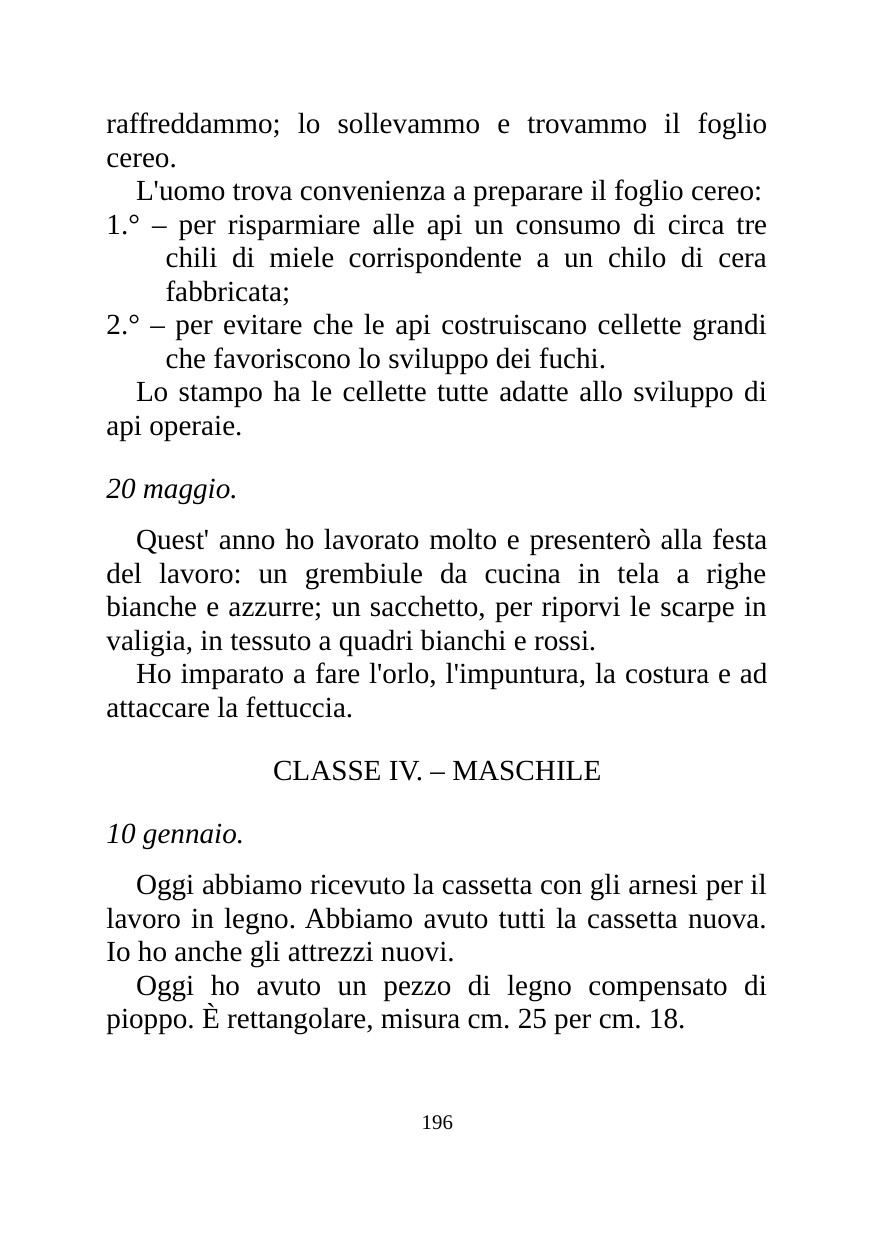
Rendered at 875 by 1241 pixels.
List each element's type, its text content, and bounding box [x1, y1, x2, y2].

text 1.° – per risparmiare alle api un consumo di circa tre chili di miele corrispondente a un chilo di cera fabbricata; [106, 207, 768, 307]
text 10 gennaio. [106, 816, 768, 850]
text raffreddammo; lo sollevammo e trovammo il foglio cereo. [106, 106, 768, 173]
text 20 maggio. [106, 471, 768, 505]
text Oggi ho avuto un pezzo di legno compensato di pioppo. È rettangolare, misura cm. 25 per cm. 18. [106, 968, 768, 1035]
text Quest' anno ho lavorato molto e presenterò alla festa del lavoro: un grembiule da cucina in tela a righe bianche e azzurre; un sacchetto, per riporvi le scarpe in valigia, in tessuto a quadri bianchi e rossi. [106, 522, 768, 657]
text 2.° – per evitare che le api costruiscano cellette grandi che favoriscono lo sviluppo dei fuchi. [106, 307, 768, 374]
text Lo stampo ha le cellette tutte adatte allo sviluppo di api operaie. [106, 374, 768, 442]
text Ho imparato a fare l'orlo, l'impuntura, la costura e ad attaccare la fettuccia. [106, 657, 768, 724]
text CLASSE IV. – MASCHILE [106, 753, 768, 787]
text Oggi abbiamo ricevuto la cassetta con gli arnesi per il lavoro in legno. Abbiamo avuto tutti la cassetta nuova. Io ho anche gli attrezzi nuovi. [106, 867, 768, 968]
text L'uomo trova convenienza a preparare il foglio cereo: [106, 173, 768, 207]
